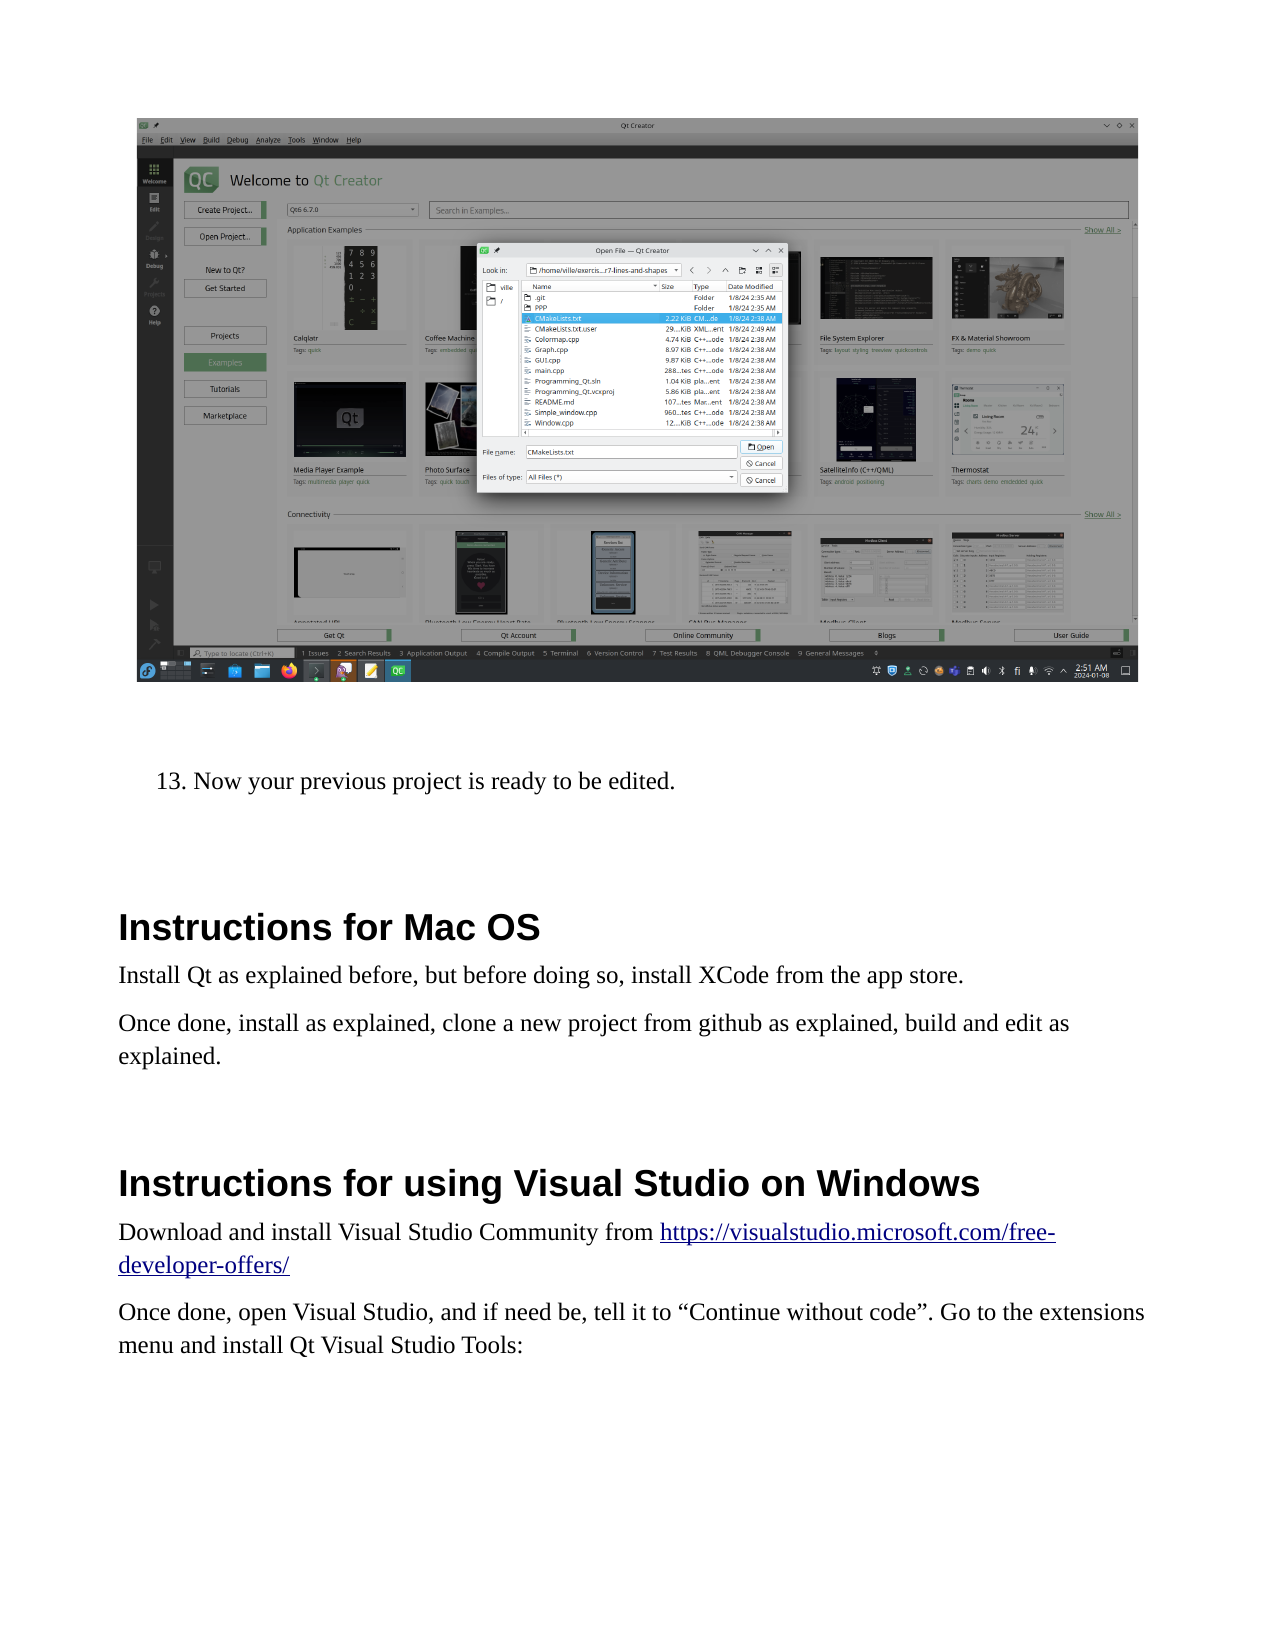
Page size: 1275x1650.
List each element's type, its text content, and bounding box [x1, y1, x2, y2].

text Once done, install as explained, clone a new project from github as explained, build and edit as explained. [118, 1008, 1157, 1070]
text Once done, open Visual Studio, and if need be, tell it to “Continue without code”. Go to the extensions menu and install Qt Visual Studio Tools: [118, 1297, 1157, 1359]
picture [136, 118, 1139, 682]
list Now your previous project is ready to be edited. [156, 766, 1157, 861]
text Download and install Visual Studio Community from https://visualstudio.microsoft.com/free-developer-offers/ [118, 1217, 1157, 1279]
text Install Qt as explained before, but before doing so, install XCode from the app store. [118, 960, 1157, 989]
subtitle Instructions for Mac OS [118, 905, 1157, 948]
subtitle Instructions for using Visual Studio on Windows [118, 1161, 1157, 1204]
